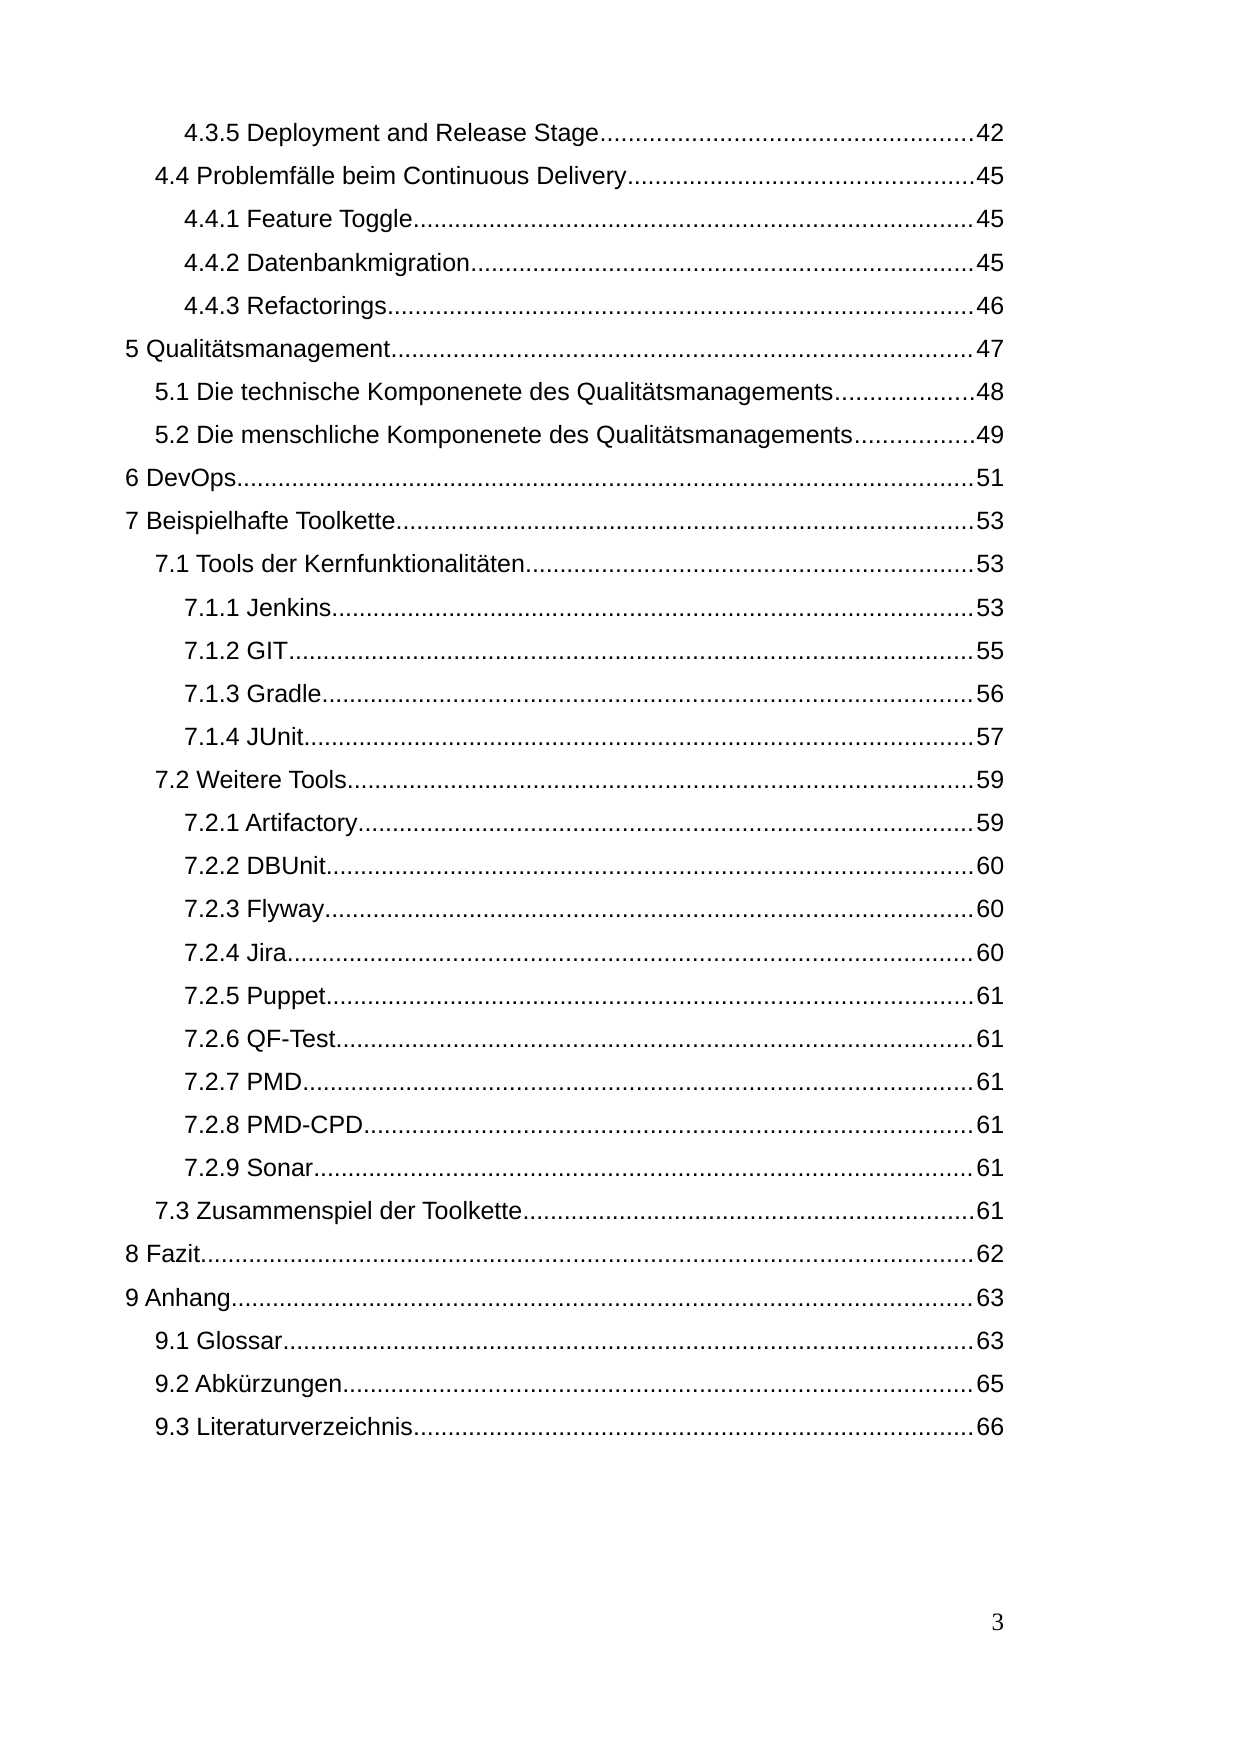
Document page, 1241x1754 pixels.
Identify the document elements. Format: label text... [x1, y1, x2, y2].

text 4.4 Problemfälle beim Continuous Delivery 45 [148, 161, 1004, 190]
text 7.1.3 Gradle 56 [177, 679, 1004, 707]
text 7.2.1 Artifactory 59 [177, 808, 1004, 837]
text 5.2 Die menschliche Komponenete des Qualitätsmanagements 49 [148, 420, 1004, 449]
text 7.2.7 PMD 61 [177, 1067, 1004, 1096]
text 4.3.5 Deployment and Release Stage 42 [177, 118, 1004, 147]
text 9.2 Abkürzungen 65 [148, 1369, 1004, 1397]
text 4.4.1 Feature Toggle 45 [177, 204, 1004, 233]
text 5 Qualitätsmanagement 47 [118, 334, 1004, 362]
text 7.2.3 Flyway 60 [177, 894, 1004, 923]
text 7.2.8 PMD-CPD 61 [177, 1110, 1004, 1139]
text 8 Fazit 62 [118, 1239, 1004, 1268]
text 4.4.2 Datenbankmigration 45 [177, 247, 1004, 276]
text 7.2 Weitere Tools 59 [148, 765, 1004, 794]
text 7.2.2 DBUnit 60 [177, 851, 1004, 880]
text 7.1.1 Jenkins 53 [177, 592, 1004, 621]
text 7.3 Zusammenspiel der Toolkette 61 [148, 1196, 1004, 1225]
text 7.1.4 JUnit 57 [177, 722, 1004, 751]
text 9 Anhang 63 [118, 1282, 1004, 1311]
text 7.2.6 QF-Test 61 [177, 1024, 1004, 1052]
text 7.2.9 Sonar 61 [177, 1153, 1004, 1182]
text 7.1.2 GIT 55 [177, 636, 1004, 664]
text 9.1 Glossar 63 [148, 1326, 1004, 1354]
text 5.1 Die technische Komponenete des Qualitätsmanagements 48 [148, 377, 1004, 406]
text 7.2.4 Jira 60 [177, 937, 1004, 966]
text 6 DevOps 51 [118, 463, 1004, 492]
text 7.1 Tools der Kernfunktionalitäten 53 [148, 549, 1004, 578]
text 7.2.5 Puppet 61 [177, 981, 1004, 1009]
text 4.4.3 Refactorings 46 [177, 291, 1004, 319]
text 7 Beispielhafte Toolkette 53 [118, 506, 1004, 535]
text 9.3 Literaturverzeichnis 66 [148, 1412, 1004, 1441]
